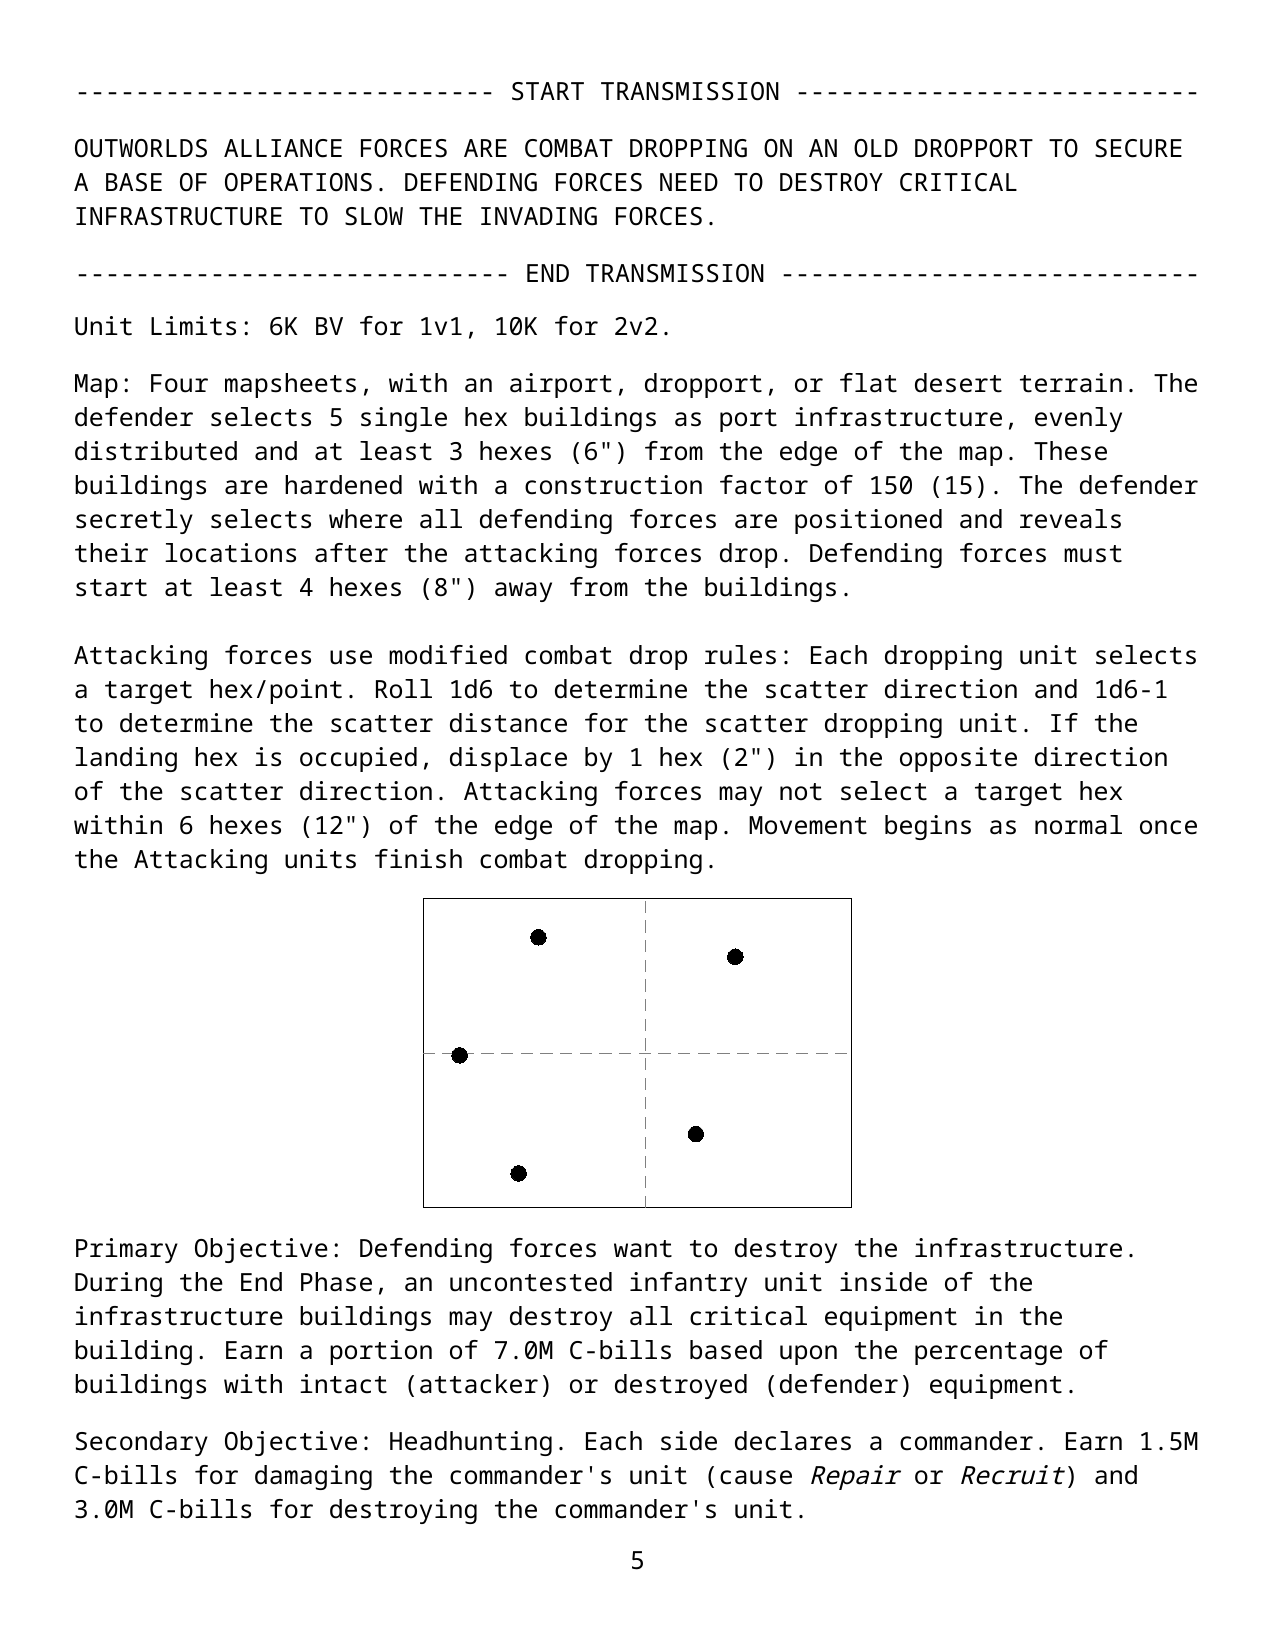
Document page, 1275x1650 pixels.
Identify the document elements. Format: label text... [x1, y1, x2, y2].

text ---------------------------- START TRANSMISSION --------------------------- [73, 73, 1201, 108]
text Map: Four mapsheets, with an airport, dropport, or flat desert terrain. The defender selects 5 single hex buildings as port infrastructure, evenly distributed and at least 3 hexes (6") from the edge of the map. These buildings are hardened with a construction factor of 150 (15). The defender secretly selects where all defending forces are positioned and reveals their locations after the attacking forces drop. Defending forces must start at least 4 hexes (8") away from the buildings. [73, 365, 1201, 604]
text Attacking forces use modified combat drop rules: Each dropping unit selects a target hex/point. Roll 1d6 to determine the scatter direction and 1d6-1 to determine the scatter distance for the scatter dropping unit. If the landing hex is occupied, displace by 1 hex (2") in the opposite direction of the scatter direction. Attacking forces may not select a target hex within 6 hexes (12") of the edge of the map. Movement begins as normal once the Attacking units finish combat dropping. [73, 638, 1201, 876]
text ----------------------------- END TRANSMISSION ---------------------------- [73, 232, 1201, 289]
text Unit Limits: 6K BV for 1v1, 10K for 2v2. [73, 308, 1201, 342]
text Primary Objective: Defending forces want to destroy the infrastructure. During the End Phase, an uncontested infantry unit inside of the infrastructure buildings may destroy all critical equipment in the building. Earn a portion of 7.0M C-bills based upon the percentage of buildings with intact (attacker) or destroyed (defender) equipment. [73, 1230, 1201, 1401]
text OUTWORLDS ALLIANCE FORCES ARE COMBAT DROPPING ON AN OLD DROPPORT TO SECURE A BASE OF OPERATIONS. DEFENDING FORCES NEED TO DESTROY CRITICAL INFRASTRUCTURE TO SLOW THE INVADING FORCES. [73, 108, 1201, 232]
text Secondary Objective: Headhunting. Each side declares a commander. Earn 1.5M C-bills for damaging the commander's unit (cause Repair or Recruit) and 3.0M C-bills for destroying the commander's unit. [73, 1423, 1201, 1526]
subtitle MISSION 1 [73, 289, 1201, 308]
